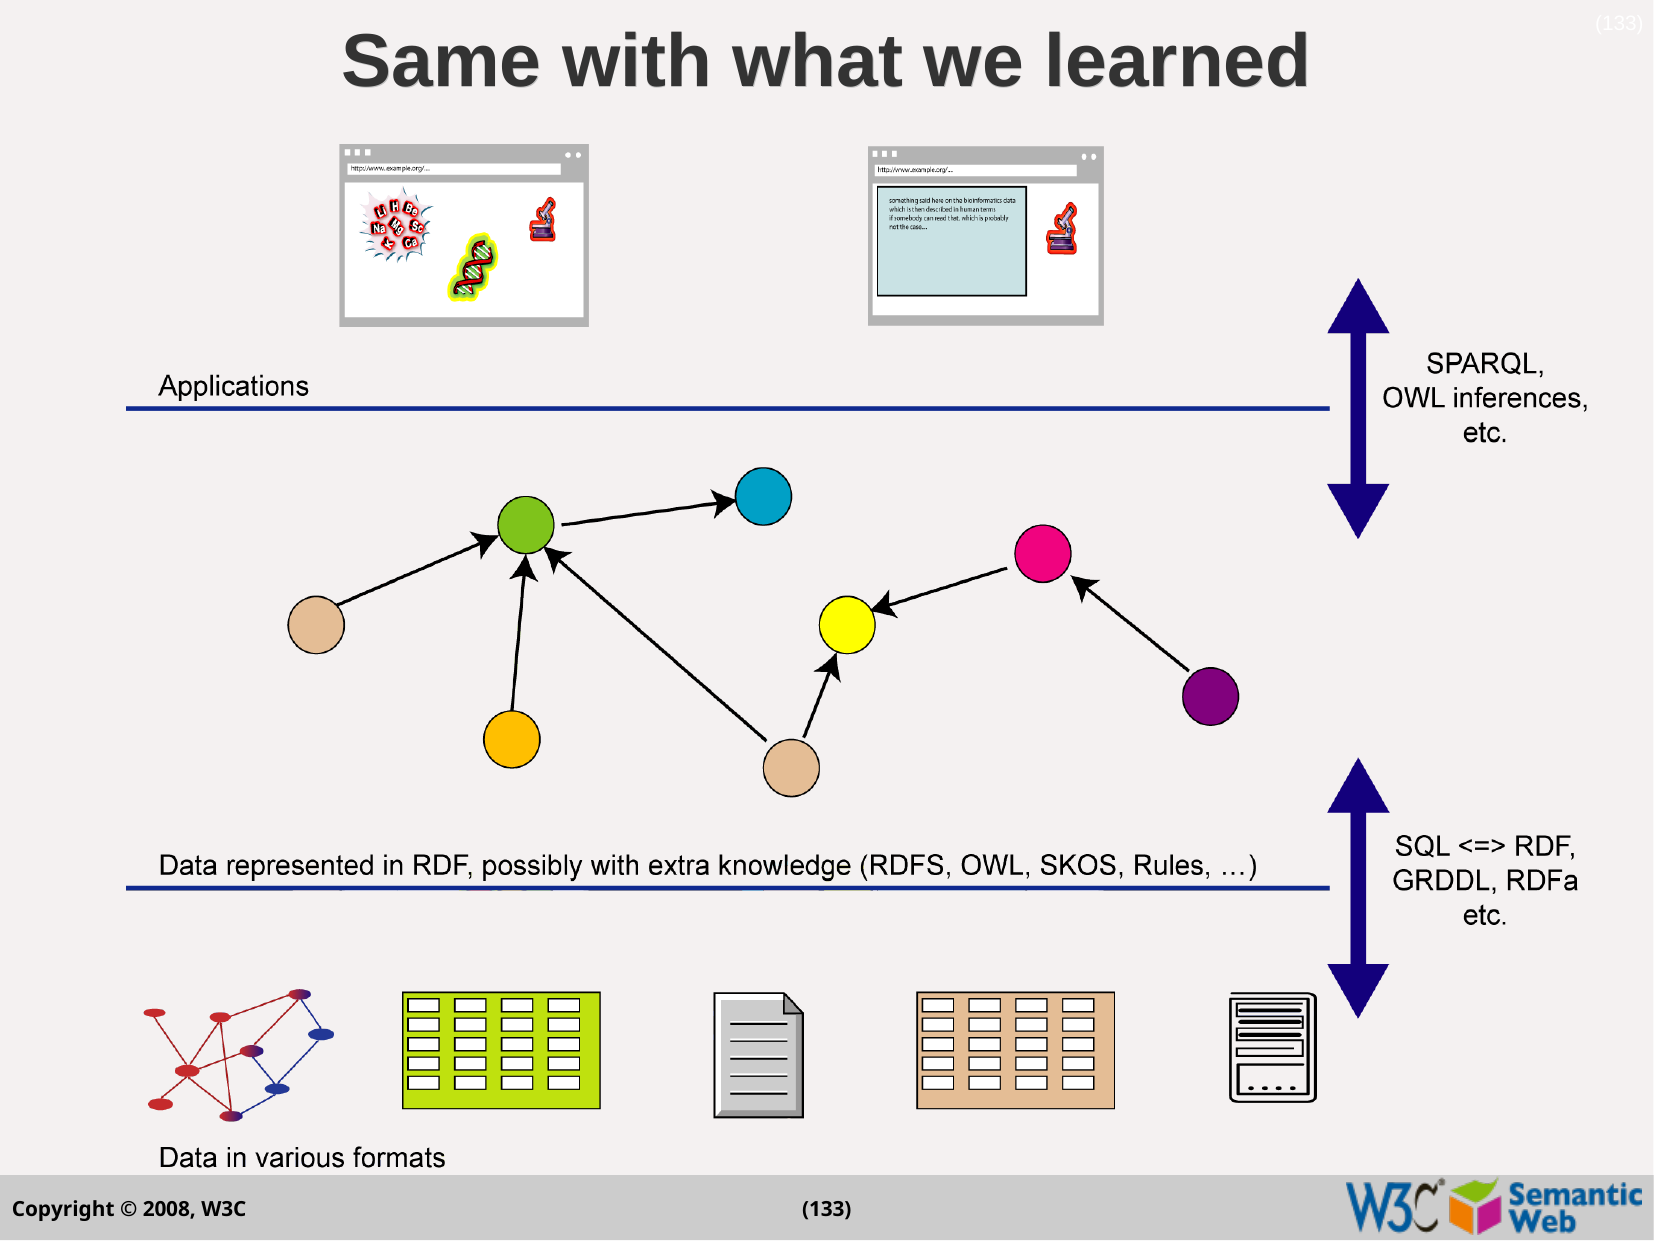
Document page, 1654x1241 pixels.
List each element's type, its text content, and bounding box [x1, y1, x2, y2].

picture [117, 144, 1642, 1235]
title Same with what we learned [0, 0, 1654, 119]
